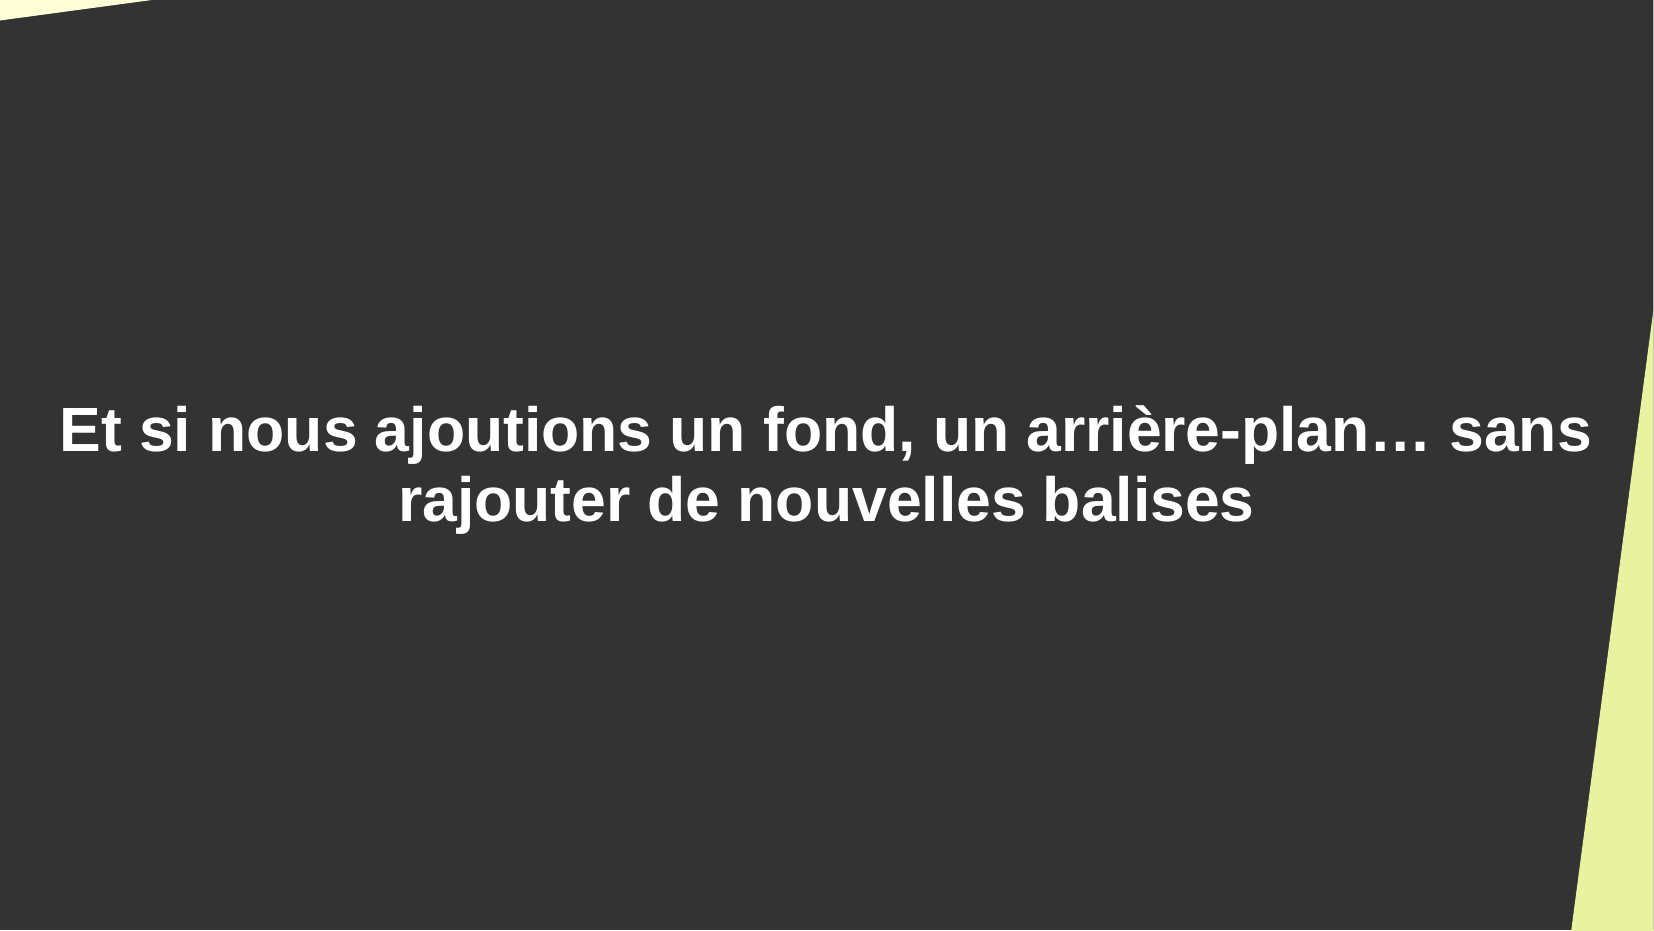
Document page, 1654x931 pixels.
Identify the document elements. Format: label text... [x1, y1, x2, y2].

text_box [1571, 305, 1654, 931]
text_box Et si nous ajoutions un fond, un arrière-plan… sans rajouter de nouvelles balises [23, 387, 1630, 543]
text_box [0, 0, 152, 21]
